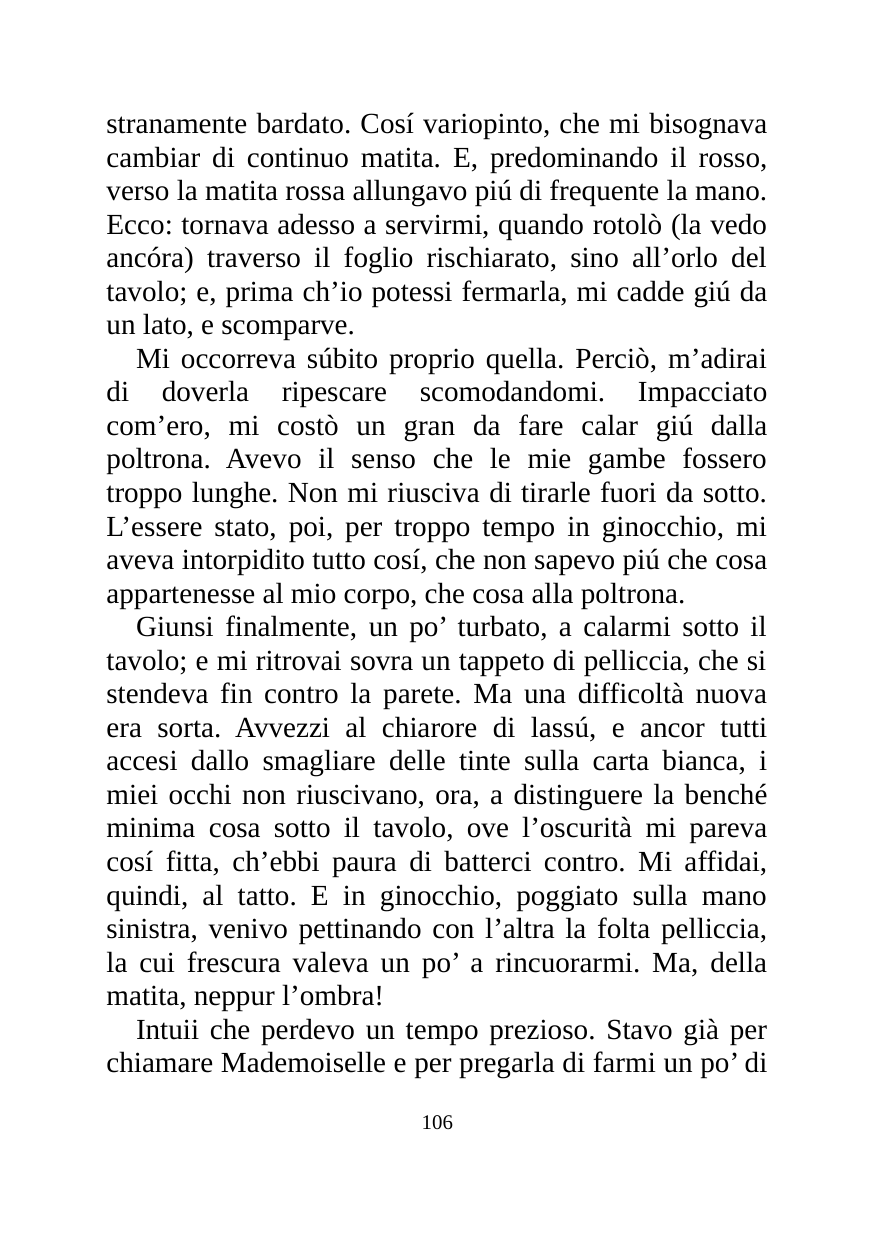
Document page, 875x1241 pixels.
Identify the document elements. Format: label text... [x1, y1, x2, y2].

text Giunsi finalmente, un po’ turbato, a calarmi sotto il tavolo; e mi ritrovai sovra un tappeto di pelliccia, che si stendeva fin contro la parete. Ma una difficoltà nuova era sorta. Avvezzi al chiarore di lassú, e ancor tutti accesi dallo smagliare delle tinte sulla carta bianca, i miei occhi non riuscivano, ora, a distinguere la benché minima cosa sotto il tavolo, ove l’oscurità mi pareva cosí fitta, ch’ebbi paura di batterci contro. Mi affidai, quindi, al tatto. E in ginocchio, poggiato sulla mano sinistra, venivo pettinando con l’altra la folta pelliccia, la cui frescura valeva un po’ a rincuorarmi. Ma, della matita, neppur l’ombra! [106, 609, 768, 1012]
text stranamente bardato. Cosí variopinto, che mi bisognava cambiar di continuo matita. E, predominando il rosso, verso la matita rossa allungavo piú di frequente la mano. Ecco: tornava adesso a servirmi, quando rotolò (la vedo ancóra) traverso il foglio rischiarato, sino all’orlo del tavolo; e, prima ch’io potessi fermarla, mi cadde giú da un lato, e scomparve. [106, 106, 768, 341]
text Mi occorreva súbito proprio quella. Perciò, m’adirai di doverla ripescare scomodandomi. Impacciato com’ero, mi costò un gran da fare calar giú dalla poltrona. Avevo il senso che le mie gambe fossero troppo lunghe. Non mi riusciva di tirarle fuori da sotto. L’essere stato, poi, per troppo tempo in ginocchio, mi aveva intorpidito tutto cosí, che non sapevo piú che cosa appartenesse al mio corpo, che cosa alla poltrona. [106, 341, 768, 609]
text Intuii che perdevo un tempo prezioso. Stavo già per chiamare Mademoiselle e per pregarla di farmi un po’ di [106, 1012, 768, 1079]
